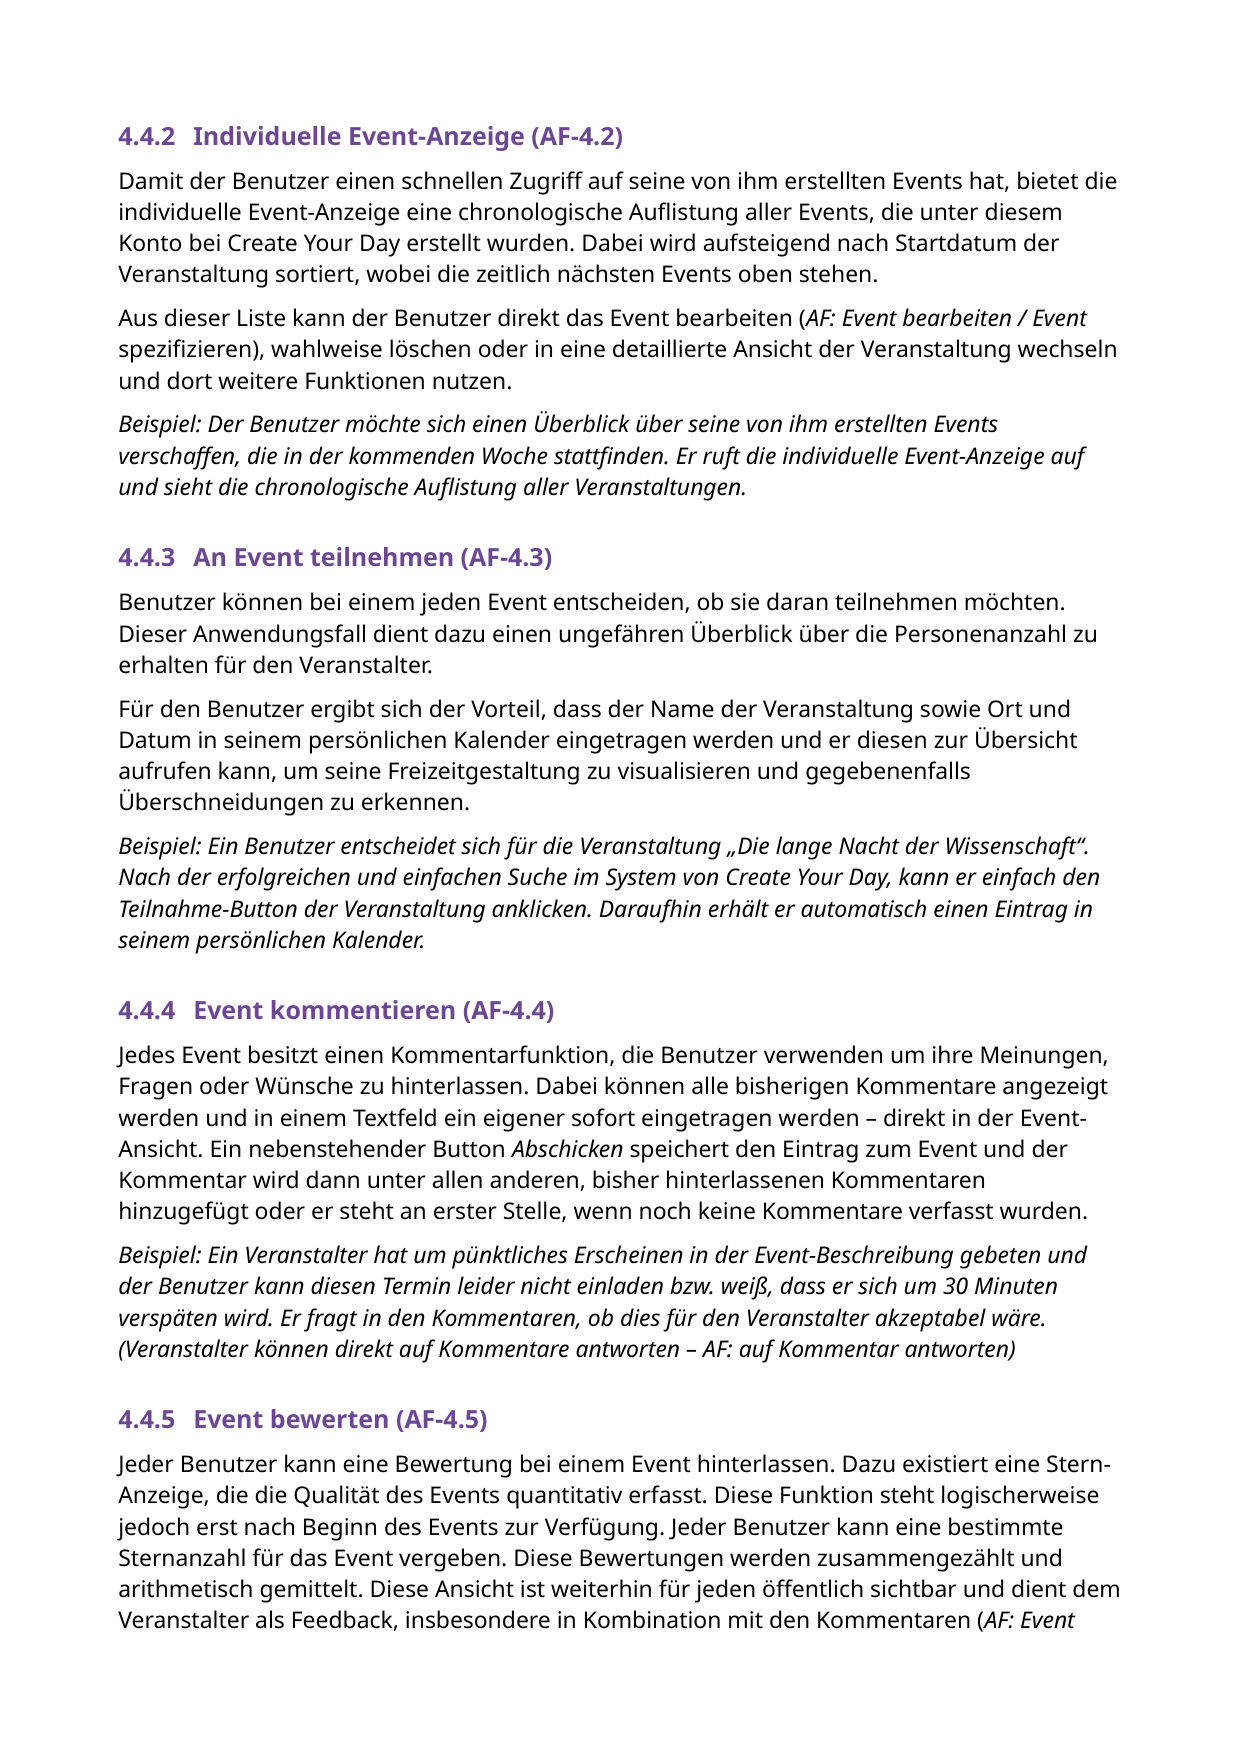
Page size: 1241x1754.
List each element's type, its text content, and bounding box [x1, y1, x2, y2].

text Beispiel: Der Benutzer möchte sich einen Überblick über seine von ihm erstellten Events verschaffen, die in der kommenden Woche stattfinden. Er ruft die individuelle Event-Anzeige auf und sieht die chronologische Auflistung aller Veranstaltungen. [118, 408, 1122, 502]
text Beispiel: Ein Benutzer entscheidet sich für die Veranstaltung „Die lange Nacht der Wissenschaft“. Nach der erfolgreichen und einfachen Suche im System von Create Your Day, kann er einfach den Teilnahme-Button der Veranstaltung anklicken. Daraufhin erhält er automatisch einen Eintrag in seinem persönlichen Kalender. [118, 830, 1122, 955]
text Aus dieser Liste kann der Benutzer direkt das Event bearbeiten (AF: Event bearbeiten / Event spezifizieren), wahlweise löschen oder in eine detaillierte Ansicht der Veranstaltung wechseln und dort weitere Funktionen nutzen. [118, 302, 1122, 396]
text Jedes Event besitzt einen Kommentarfunktion, die Benutzer verwenden um ihre Meinungen, Fragen oder Wünsche zu hinterlassen. Dabei können alle bisherigen Kommentare angezeigt werden und in einem Textfeld ein eigener sofort eingetragen werden – direkt in der Event-Ansicht. Ein nebenstehender Button Abschicken speichert den Eintrag zum Event und der Kommentar wird dann unter allen anderen, bisher hinterlassenen Kommentaren hinzugefügt oder er steht an erster Stelle, wenn noch keine Kommentare verfasst wurden. [118, 1039, 1122, 1227]
subtitle Event bewerten (AF-4.5) [118, 1402, 1122, 1436]
subtitle An Event teilnehmen (AF-4.3) [118, 540, 1122, 574]
text Für den Benutzer ergibt sich der Vorteil, dass der Name der Veranstaltung sowie Ort und Datum in seinem persönlichen Kalender eingetragen werden und er diesen zur Übersicht aufrufen kann, um seine Freizeitgestaltung zu visualisieren und gegebenenfalls Überschneidungen zu erkennen. [118, 692, 1122, 817]
subtitle Individuelle Event-Anzeige (AF-4.2) [118, 118, 1122, 152]
subtitle Event kommentieren (AF-4.4) [118, 992, 1122, 1027]
text Jeder Benutzer kann eine Bewertung bei einem Event hinterlassen. Dazu existiert eine Stern-Anzeige, die die Qualität des Events quantitativ erfasst. Diese Funktion steht logischerweise jedoch erst nach Beginn des Events zur Verfügung. Jeder Benutzer kann eine bestimmte Sternanzahl für das Event vergeben. Diese Bewertungen werden zusammengezählt und arithmetisch gemittelt. Diese Ansicht ist weiterhin für jeden öffentlich sichtbar und dient dem Veranstalter als Feedback, insbesondere in Kombination mit den Kommentaren (AF: Event [118, 1448, 1122, 1636]
text Damit der Benutzer einen schnellen Zugriff auf seine von ihm erstellten Events hat, bietet die individuelle Event-Anzeige eine chronologische Auflistung aller Events, die unter diesem Konto bei Create Your Day erstellt wurden. Dabei wird aufsteigend nach Startdatum der Veranstaltung sortiert, wobei die zeitlich nächsten Events oben stehen. [118, 165, 1122, 290]
text Beispiel: Ein Veranstalter hat um pünktliches Erscheinen in der Event-Beschreibung gebeten und der Benutzer kann diesen Termin leider nicht einladen bzw. weiß, dass er sich um 30 Minuten verspäten wird. Er fragt in den Kommentaren, ob dies für den Veranstalter akzeptabel wäre. (Veranstalter können direkt auf Kommentare antworten – AF: auf Kommentar antworten) [118, 1239, 1122, 1364]
text Benutzer können bei einem jeden Event entscheiden, ob sie daran teilnehmen möchten. Dieser Anwendungsfall dient dazu einen ungefähren Überblick über die Personenanzahl zu erhalten für den Veranstalter. [118, 586, 1122, 680]
